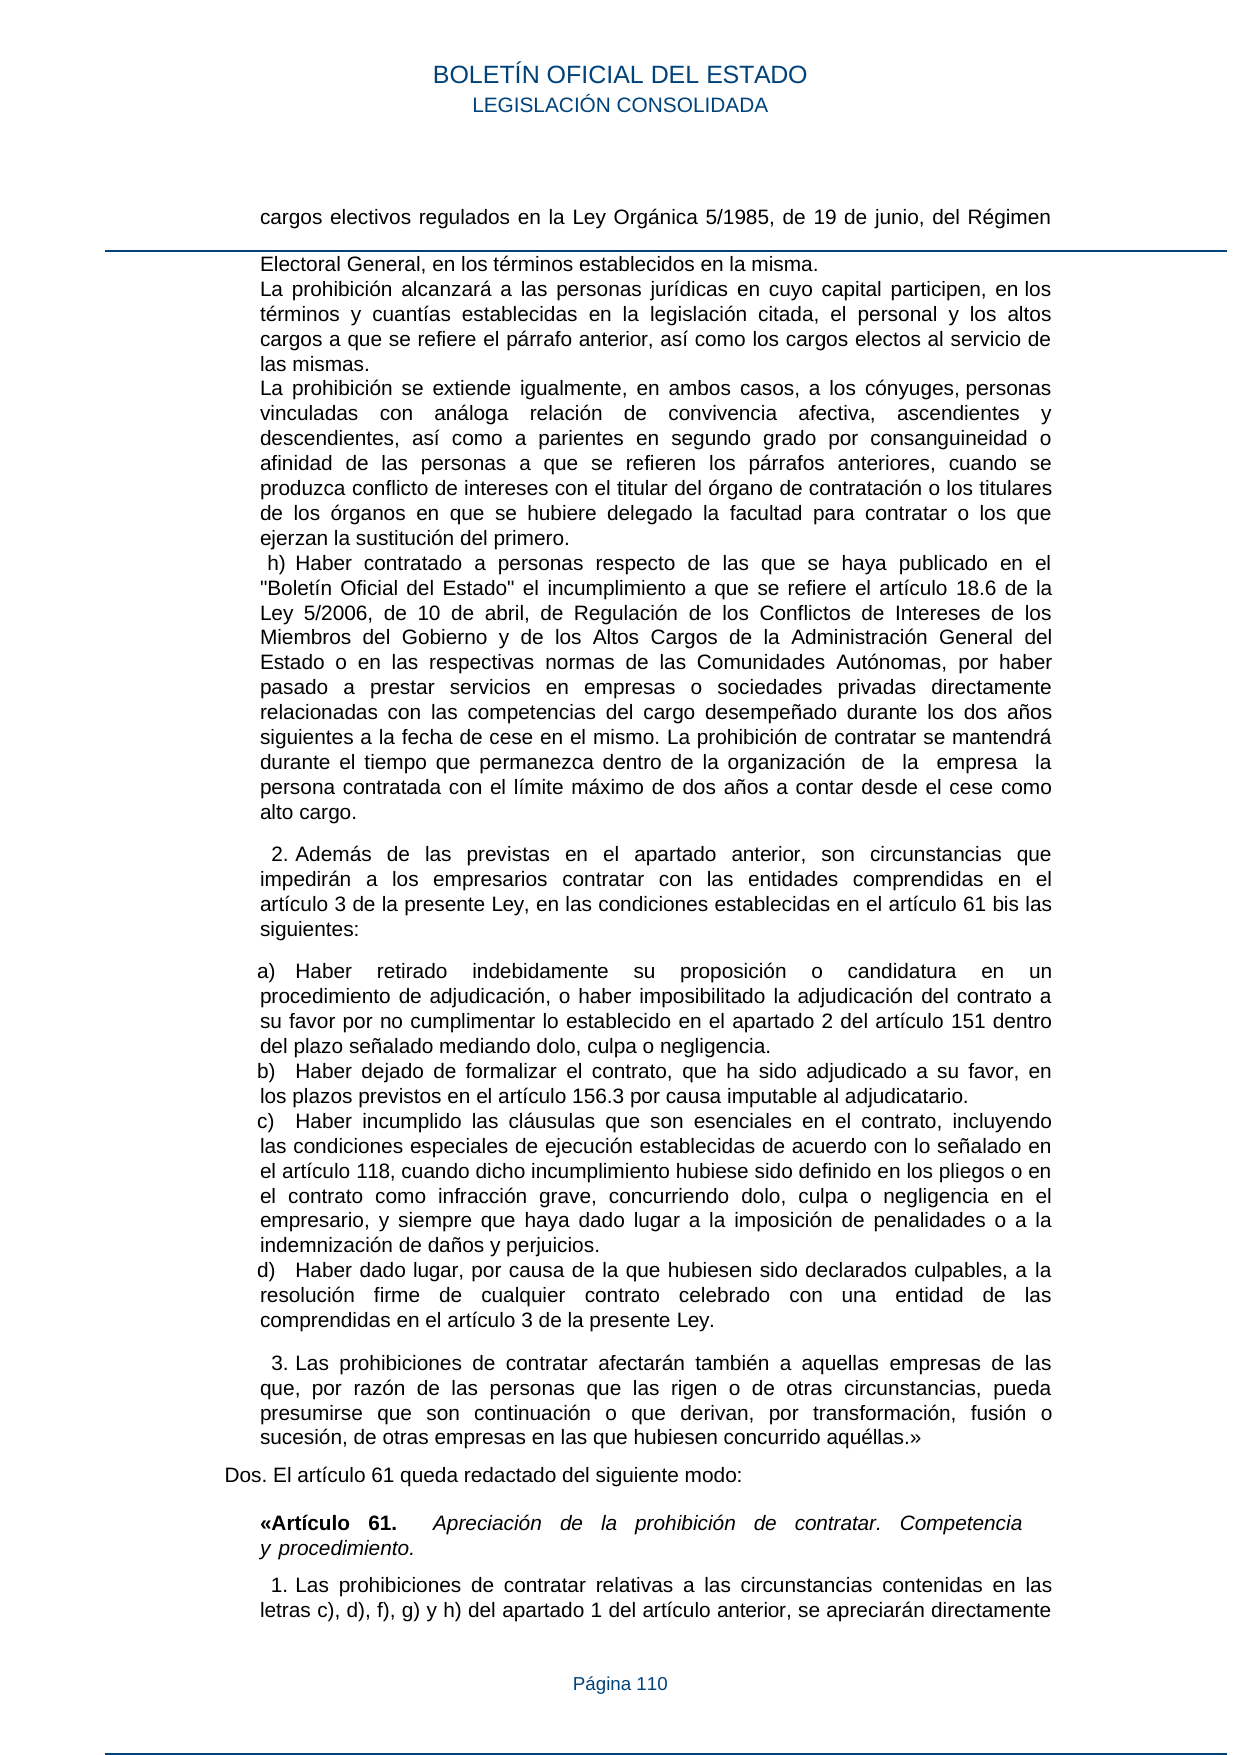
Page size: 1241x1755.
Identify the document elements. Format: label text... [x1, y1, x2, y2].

text Electoral General, en los términos establecidos en la misma. [260, 252, 1065, 276]
list Haber incumplido las cláusulas que son esenciales en el contrato, incluyendo las condiciones especiales de ejecución establecidas de acuerdo con lo señalado en el artículo 118, cuando dicho incumplimiento hubiese sido definido en los pliegos o en el contrato como infracción grave, concurriendo dolo, culpa o negligencia en el empresario, y siempre que haya dado lugar a la imposición de penalidades o a la indemnización de daños y perjuicios. [221, 1109, 1052, 1257]
list Haber retirado indebidamente su proposición o candidatura en un procedimiento de adjudicación, o haber imposibilitado la adjudicación del contrato a su favor por no cumplimentar lo establecido en el apartado 2 del artículo 151 dentro del plazo señalado mediando dolo, culpa o negligencia. [221, 959, 1052, 1058]
list Las prohibiciones de contratar afectarán también a aquellas empresas de las que, por razón de las personas que las rigen o de otras circunstancias, pueda presumirse que son continuación o que derivan, por transformación, fusión o sucesión, de otras empresas en las que hubiesen concurrido aquéllas.» [236, 1351, 1052, 1449]
list Haber dejado de formalizar el contrato, que ha sido adjudicado a su favor, en los plazos previstos en el artículo 156.3 por causa imputable al adjudicatario. [221, 1059, 1052, 1108]
list Además de las previstas en el apartado anterior, son circunstancias que impedirán a los empresarios contratar con las entidades comprendidas en el artículo 3 de la presente Ley, en las condiciones establecidas en el artículo 61 bis las siguientes: [236, 842, 1052, 941]
text Dos. El artículo 61 queda redactado del siguiente modo: [224, 1463, 1195, 1487]
list Haber dado lugar, por causa de la que hubiesen sido declarados culpables, a la resolución firme de cualquier contrato celebrado con una entidad de las comprendidas en el artículo 3 de la presente Ley. [221, 1258, 1052, 1332]
text La prohibición se extiende igualmente, en ambos casos, a los cónyuges, personas vinculadas con análoga relación de convivencia afectiva, ascendientes y descendientes, así como a parientes en segundo grado por consanguineidad o afinidad de las personas a que se refieren los párrafos anteriores, cuando se produzca conflicto de intereses con el titular del órgano de contratación o los titulares de los órganos en que se hubiere delegado la facultad para contratar o los que ejerzan la sustitución del primero. [260, 376, 1052, 549]
list Las prohibiciones de contratar relativas a las circunstancias contenidas en las letras c), d), f), g) y h) del apartado 1 del artículo anterior, se apreciarán directamente [235, 1573, 1052, 1622]
text «Artículo 61. Apreciación de la prohibición de contratar. Competencia y procedimiento. [260, 1511, 1052, 1560]
list Haber contratado a personas respecto de las que se haya publicado en el "Boletín Oficial del Estado" el incumplimiento a que se refiere el artículo 18.6 de la Ley 5/2006, de 10 de abril, de Regulación de los Conflictos de Intereses de los Miembros del Gobierno y de los Altos Cargos de la Administración General del Estado o en las respectivas normas de las Comunidades Autónomas, por haber pasado a prestar servicios en empresas o sociedades privadas directamente relacionadas con las competencias del cargo desempeñado durante los dos años siguientes a la fecha de cese en el mismo. La prohibición de contratar se mantendrá durante el tiempo que permanezca dentro de la organización de la empresa la persona contratada con el límite máximo de dos años a contar desde el cese como alto cargo. [232, 551, 1052, 823]
text cargos electivos regulados en la Ley Orgánica 5/1985, de 19 de junio, del Régimen [260, 205, 1065, 250]
text La prohibición alcanzará a las personas jurídicas en cuyo capital participen, en los términos y cuantías establecidas en la legislación citada, el personal y los altos cargos a que se refiere el párrafo anterior, así como los cargos electos al servicio de las mismas. [260, 277, 1052, 375]
